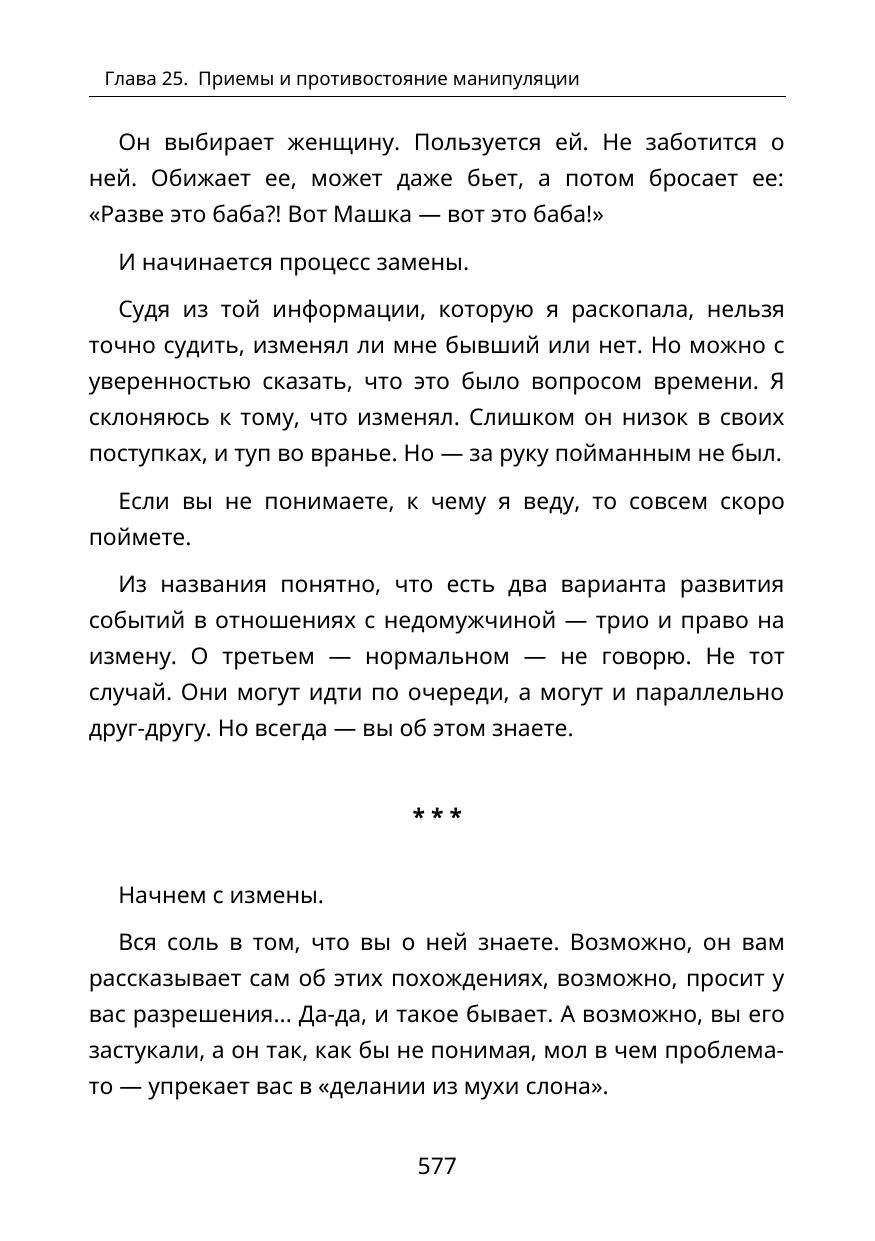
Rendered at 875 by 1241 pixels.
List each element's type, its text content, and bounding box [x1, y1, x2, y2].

text И начинается процесс замены. [88, 246, 786, 277]
subtitle * * * [88, 801, 786, 832]
text Начнем с измены. [88, 878, 786, 910]
text Если вы не понимаете, к чему я веду, то совсем скоро поймете. [88, 485, 786, 552]
text Судя из той информации, которую я раскопала, нельзя точно судить, изменял ли мне бывший или нет. Но можно с уверенностью сказать, что это было вопросом времени. Я склоняюсь к тому, что изменял. Слишком он низок в своих поступках, и туп во вранье. Но — за руку пойманным не был. [88, 293, 786, 468]
text Из названия понятно, что есть два варианта развития событий в отношениях с недомужчиной — трио и право на измену. О третьем — нормальном — не говорю. Не тот случай. Они могут идти по очереди, а могут и параллельно друг-другу. Но всегда — вы об этом знаете. [88, 568, 786, 743]
text Он выбирает женщину. Пользуется ей. Не заботится о ней. Обижает ее, может даже бьет, а потом бросает ее: «Разве это баба?! Вот Машка — вот это баба!» [88, 126, 786, 229]
text Вся соль в том, что вы о ней знаете. Возможно, он вам рассказывает сам об этих похождениях, возможно, просит у вас разрешения... Да-да, и такое бывает. А возможно, вы его застукали, а он так, как бы не понимая, мол в чем проблема-то — упрекает вас в «делании из мухи слона». [88, 926, 786, 1101]
